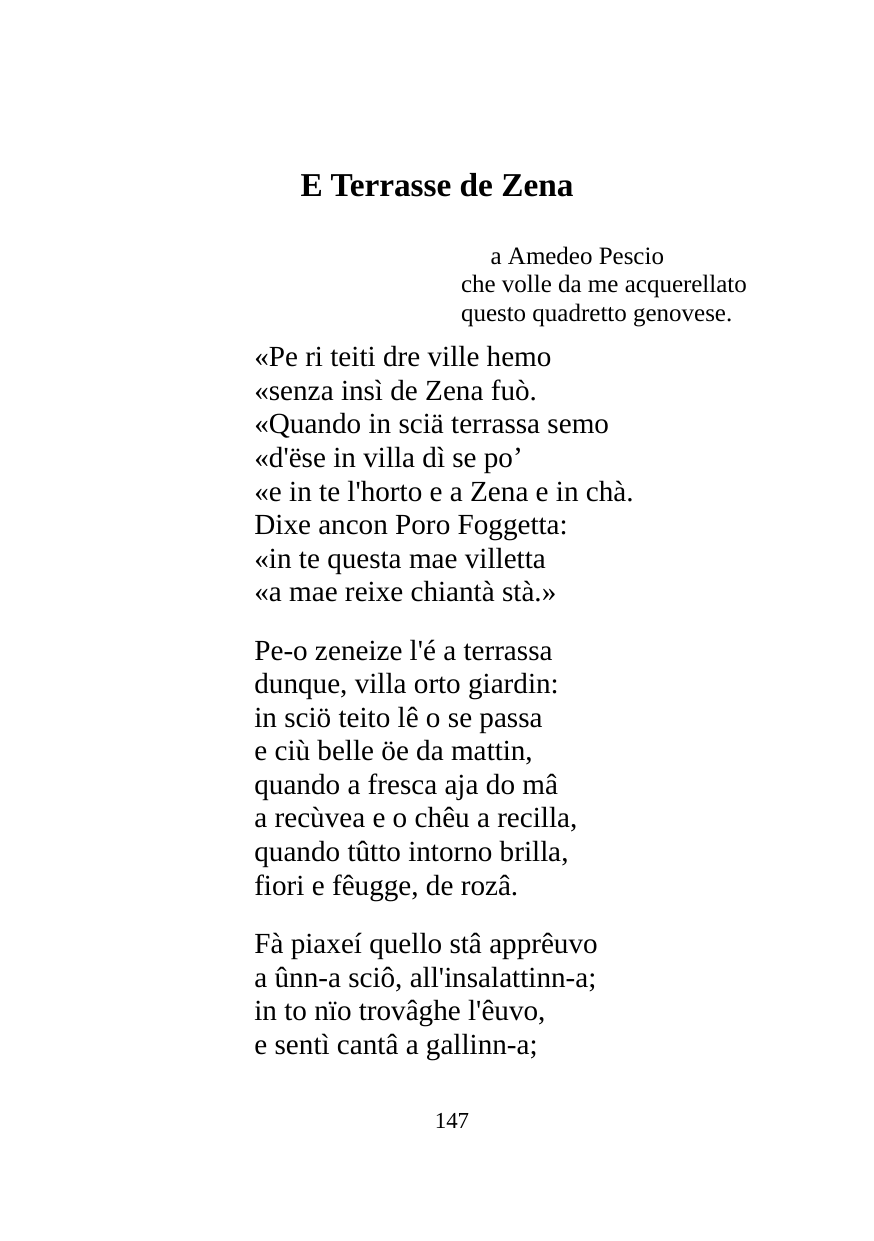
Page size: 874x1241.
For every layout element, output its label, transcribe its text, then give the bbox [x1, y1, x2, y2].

subtitle E Terrasse de Zena [106, 165, 768, 203]
text Pe-o zeneize l'é a terrassa dunque, villa orto giardin: in sciö teito lê o se passa e ciù belle öe da mattin, quando a fresca aja do mâ a recùvea e o chêu a recilla, quando tûtto intorno brilla, fiori e fêugge, de rozâ. [254, 633, 768, 901]
text Fà piaxeí quello stâ apprêuvo a ûnn-a sciô, all'insalattinn-a; in to nïo trovâghe l'êuvo, e sentì cantâ a gallinn-a; [254, 926, 768, 1060]
text «Pe ri teiti dre ville hemo «senza insì de Zena fuò. «Quando in sciä terrassa semo «d'ëse in villa dì se po’ «e in te l'horto e a Zena e in chà. Dixe ancon Poro Foggetta: «in te questa mae villetta «a mae reixe chiantà stà.» [254, 339, 768, 608]
text a Amedeo Pescio che volle da me acquerellato questo quadretto genovese. [461, 241, 768, 327]
